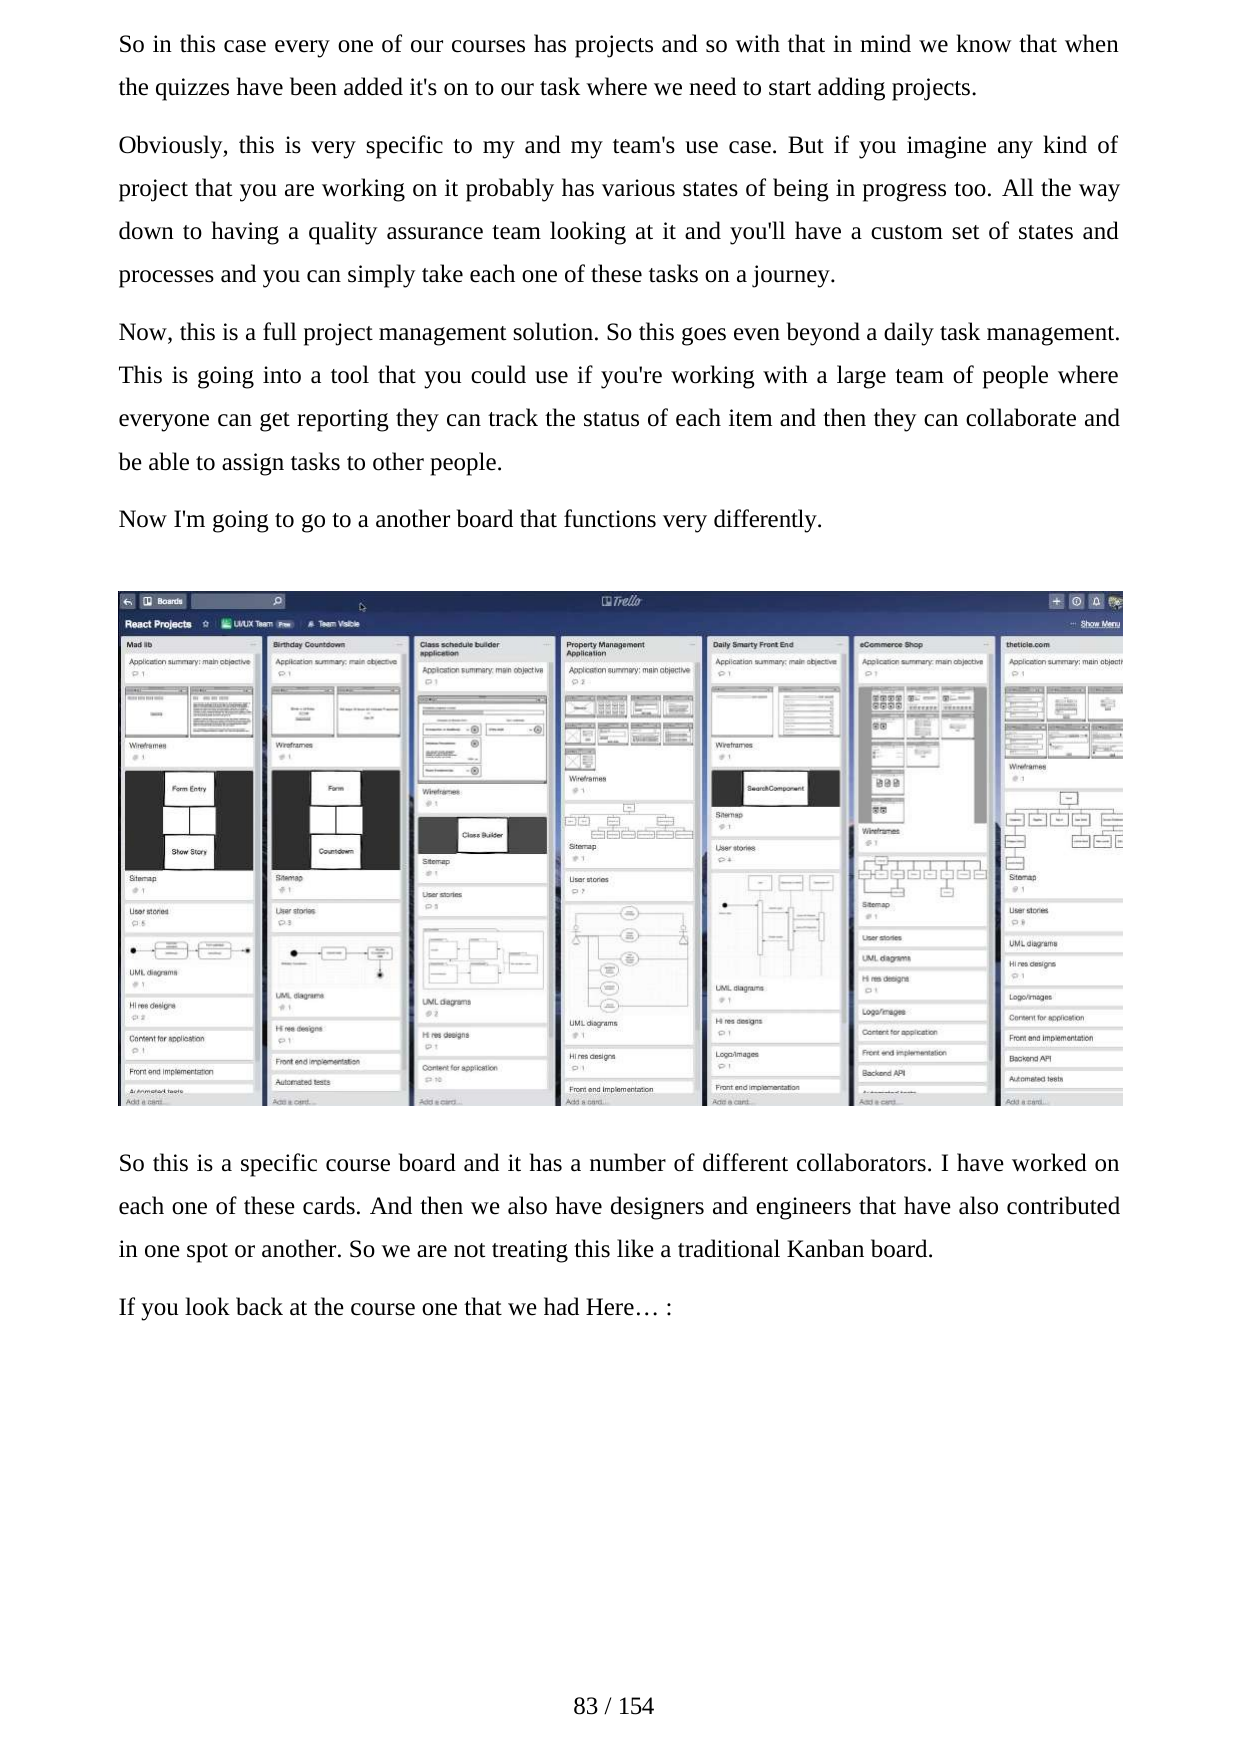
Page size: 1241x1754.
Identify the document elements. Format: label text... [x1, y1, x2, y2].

text Now, this is a full project management solution. So this goes even beyond a daily task management. This is going into a tool that you could use if you're working with a large team of people where everyone can get reporting they can track the status of each item and then they can collaborate and be able to assign tasks to other people. [118, 317, 1121, 475]
text So in this case every one of our courses has projects and so with that in mind we know that when the quizzes have been added it's on to our task where we need to start adding projects. [118, 29, 1121, 101]
text Obviously, this is very specific to my and my team's use case. But if you imagine any kind of project that you are working on it probably has various states of being in progress too. All the way down to having a quality assurance team looking at it and you'll have a custom set of states and processes and you can simply take each one of these tasks on a journey. [118, 130, 1121, 288]
text Now I'm going to go to a another board that functions very differently. [118, 504, 1211, 533]
text So this is a specific course board and it has a number of different collaborators. I have worked on each one of these cards. And then we also have designers and engineers that have also contributed in one spot or another. So we are not treating this like a traditional Kanban board. [118, 1106, 1121, 1263]
text If you look back at the course one that we had Here… : [118, 1292, 1211, 1321]
picture [118, 591, 1123, 1106]
